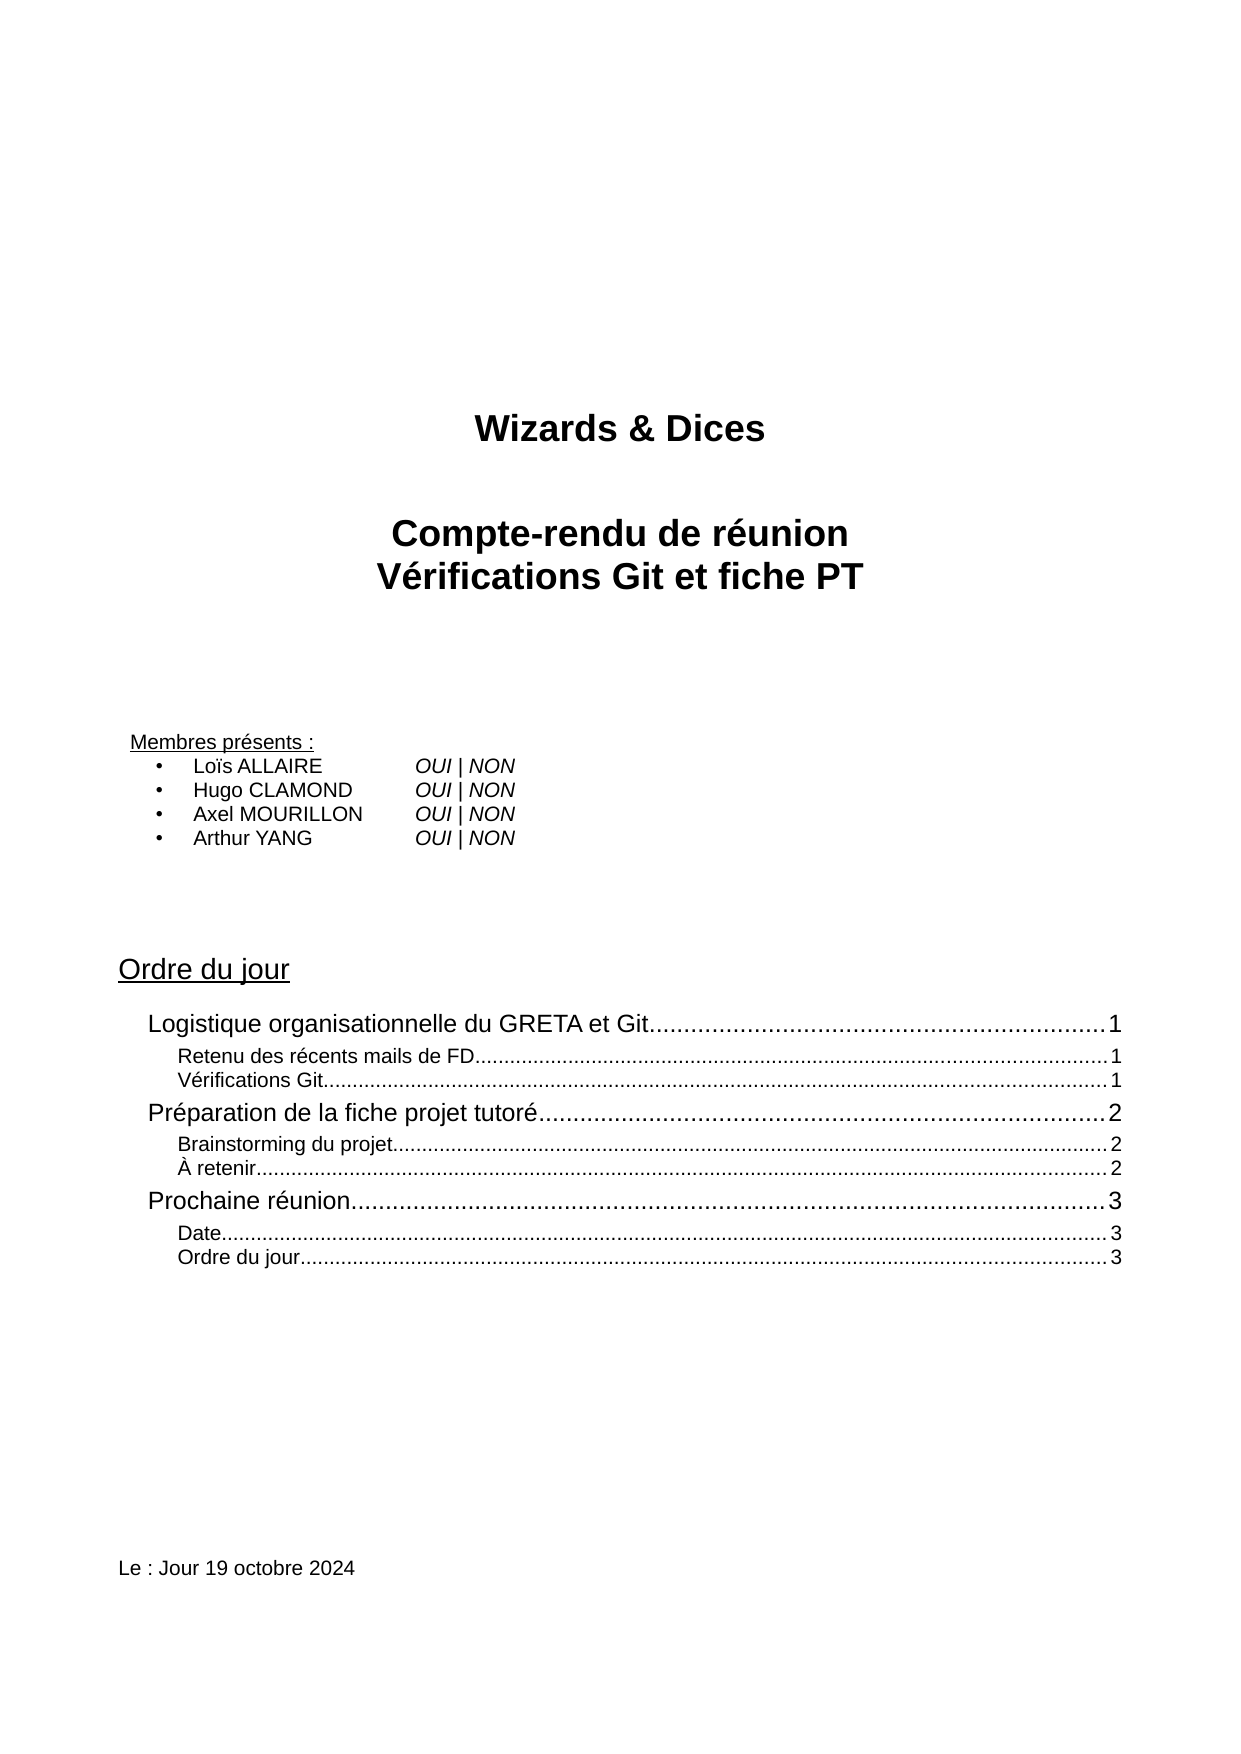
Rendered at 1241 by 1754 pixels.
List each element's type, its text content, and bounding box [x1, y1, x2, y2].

text Brainstorming du projet 2 [177, 1132, 1122, 1156]
subtitle Ordre du jour [118, 952, 1122, 985]
text Préparation de la fiche projet tutoré 2 [148, 1097, 1122, 1126]
list Loïs ALLAIRE OUI | NON [156, 754, 1122, 778]
list Axel MOURILLON OUI | NON [156, 802, 1122, 826]
text Date 3 [177, 1221, 1122, 1245]
text À retenir 2 [177, 1156, 1122, 1180]
title Wizards & Dices [118, 407, 1122, 450]
text Retenu des récents mails de FD 1 [177, 1044, 1122, 1068]
text Le : Jour 19 octobre 2024 [118, 1556, 1122, 1580]
text Vérifications Git 1 [177, 1068, 1122, 1092]
text Ordre du jour 3 [177, 1245, 1122, 1269]
text Logistique organisationnelle du GRETA et Git 1 [148, 1009, 1122, 1038]
text Prochaine réunion 3 [148, 1186, 1122, 1215]
list Hugo CLAMOND OUI | NON [156, 778, 1122, 802]
title Compte-rendu de réunion Vérifications Git et fiche PT [118, 511, 1122, 597]
list Arthur YANG OUI | NON [156, 826, 1122, 850]
text Membres présents : [118, 730, 1122, 754]
